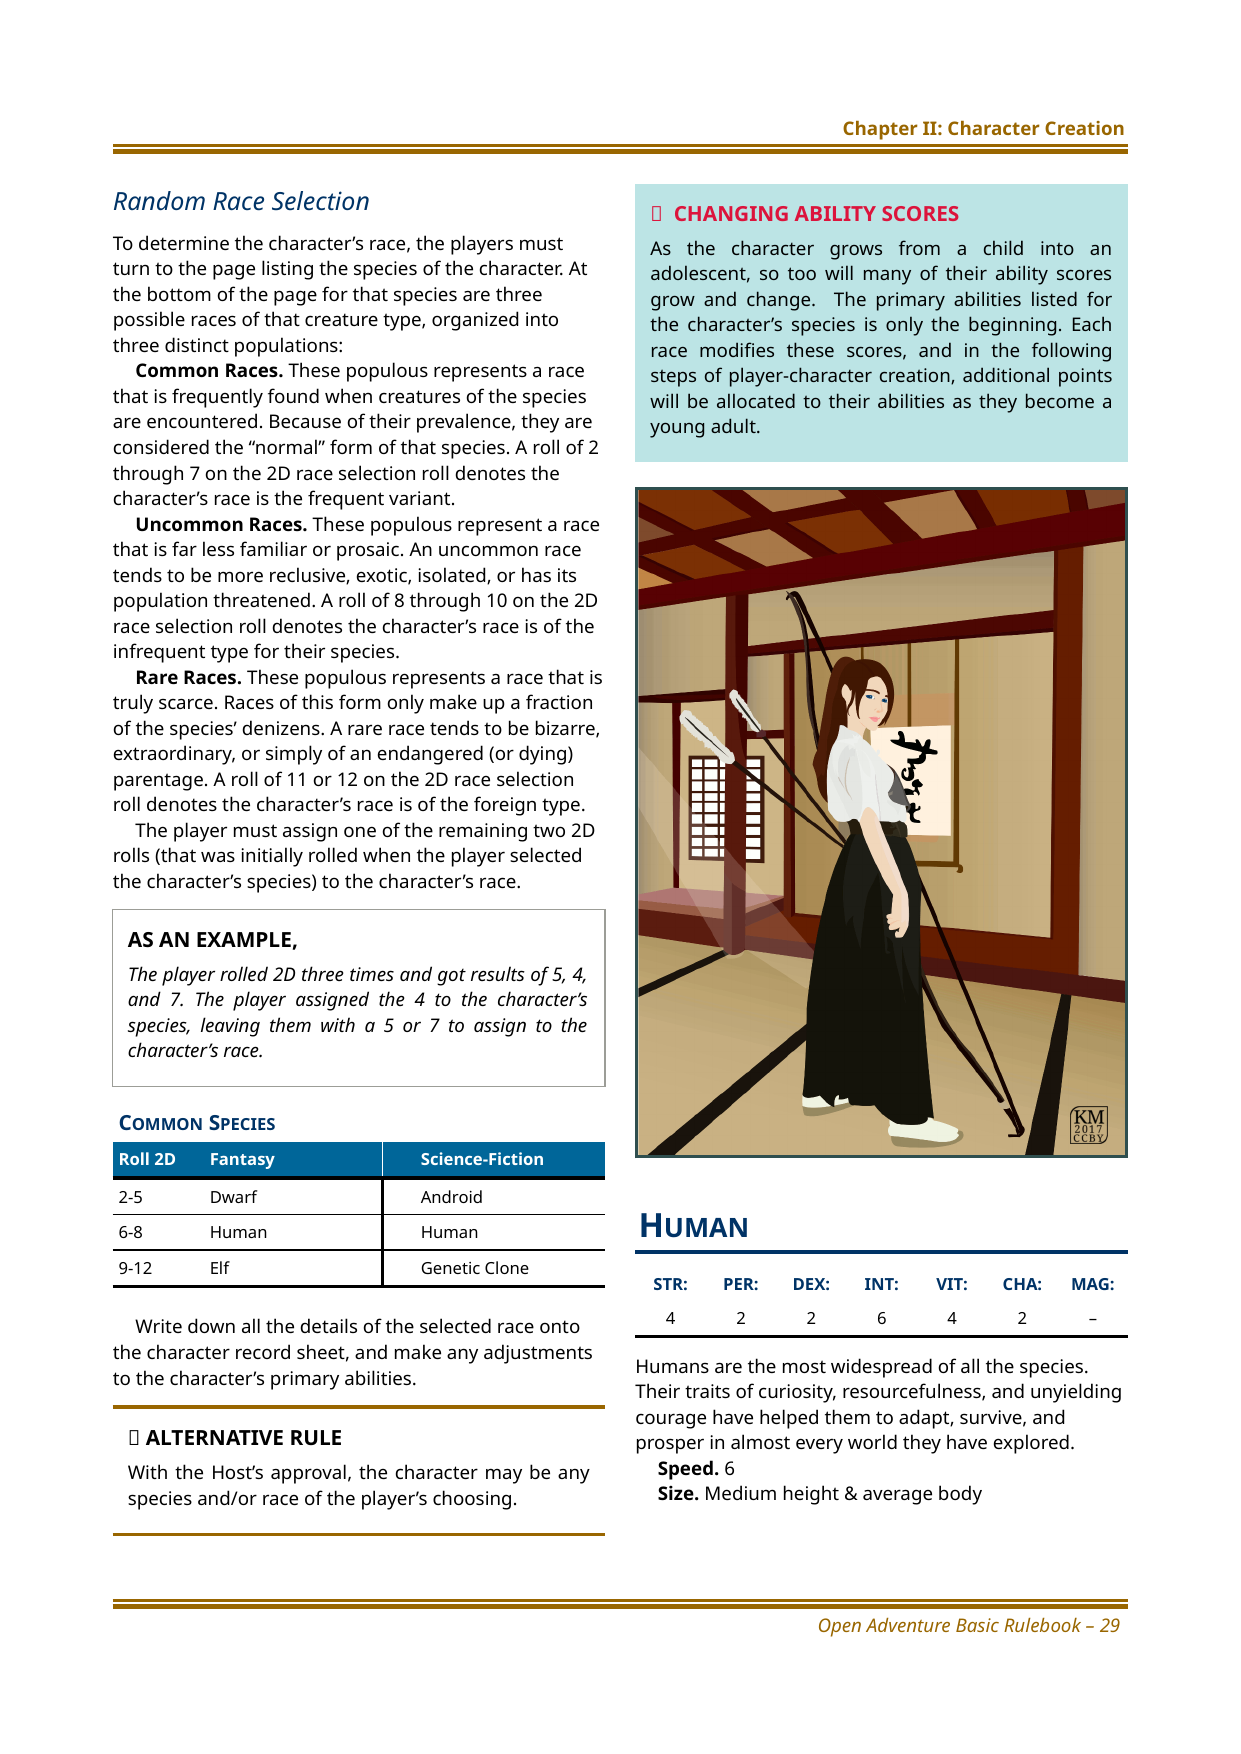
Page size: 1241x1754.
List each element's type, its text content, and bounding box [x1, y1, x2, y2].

table_cell Elf [204, 1251, 381, 1285]
text The player must assign one of the remaining two 2D rolls (that was initially rolled when the player selected the character’s species) to the character’s race. [113, 817, 605, 894]
table_cell Roll 2D [113, 1142, 204, 1176]
text Common Races. These populous represents a race that is frequently found when creatures of the species are encountered. Because of their prevalence, they are considered the “normal” form of that species. A roll of 2 through 7 on the 2D race selection roll denotes the character’s race is the frequent variant. [113, 358, 605, 511]
table_cell 4 [917, 1301, 987, 1335]
table_cell Fantasy [204, 1142, 382, 1176]
table_cell [384, 1215, 415, 1249]
table_cell 2-5 [113, 1180, 204, 1214]
table_cell Human [204, 1215, 381, 1249]
table_cell [384, 1251, 415, 1285]
text Speed. 6 [635, 1455, 1128, 1481]
text Uncommon Races. These populous represent a race that is far less familiar or prosaic. An uncommon race tends to be more reclusive, exotic, isolated, or has its population threatened. A roll of 8 through 10 on the 2D race selection roll denotes the character’s race is of the infrequent type for their species. [113, 511, 605, 664]
text Humans are the most widespread of all the species. Their traits of curiosity, resourcefulness, and unyielding courage have helped them to adapt, survive, and prosper in almost every world they have explored. [635, 1353, 1128, 1455]
text Write down all the details of the selected race onto the character record sheet, and make any adjustments to the character’s primary abilities. [113, 1314, 605, 1390]
table_header INT: [846, 1267, 917, 1301]
text Size. Medium height & average body [635, 1481, 1128, 1506]
table_cell Science-Fiction [415, 1142, 605, 1176]
table_header MAG: [1058, 1267, 1128, 1301]
table_cell 9-12 [113, 1251, 204, 1285]
picture [638, 490, 1125, 1155]
table_cell – [1058, 1301, 1128, 1335]
table_header CHA: [987, 1267, 1057, 1301]
table_header STR: [635, 1267, 706, 1301]
table_cell 4 [635, 1301, 706, 1335]
text Rare Races. These populous represents a race that is truly scarce. Races of this form only make up a fraction of the species’ denizens. A rare race tends to be bizarre, extraordinary, or simply of an endangered (or dying) parentage. A roll of 11 or 12 on the 2D race selection roll denotes the character’s race is of the foreign type. [113, 664, 605, 817]
text To determine the character’s race, the players must turn to the page listing the species of the character. At the bottom of the page for that species are three possible races of that creature type, organized into three distinct populations: [113, 230, 605, 358]
table_cell [384, 1180, 415, 1214]
subtitle Human [635, 1199, 1128, 1250]
table_cell 6 [846, 1301, 917, 1335]
table_cell Genetic Clone [415, 1251, 605, 1285]
table_header VIT: [917, 1267, 987, 1301]
table_cell 2 [706, 1301, 776, 1335]
table_cell [383, 1142, 415, 1176]
subtitle Random Race Selection [113, 184, 605, 218]
table_cell Dwarf [204, 1180, 381, 1214]
table_header  Changing Ability Scores As the character grows from a child into an adolescent, so too will many of their ability scores grow and change. The primary abilities listed for the character’s species is only the beginning. Each race modifies these scores, and in the following steps of player-character creation, additional points will be allocated to their abilities as they become a young adult. [635, 184, 1128, 462]
table_cell 2 [776, 1301, 846, 1335]
table_header Common Species [113, 1102, 605, 1142]
table_cell Human [415, 1215, 605, 1249]
table_header  Alternative Rule With the Host’s approval, the character may be any species and/or race of the player’s choosing. [113, 1409, 605, 1533]
table_cell 6-8 [113, 1215, 204, 1249]
table_header As An Example, The player rolled 2D three times and got results of 5, 4, and 7. The player assigned the 4 to the character’s species, leaving them with a 5 or 7 to assign to the character’s race. [113, 910, 604, 1086]
table_cell 2 [987, 1301, 1057, 1335]
table_cell Android [415, 1180, 605, 1214]
table_header DEX: [776, 1267, 846, 1301]
table_header PER: [706, 1267, 776, 1301]
